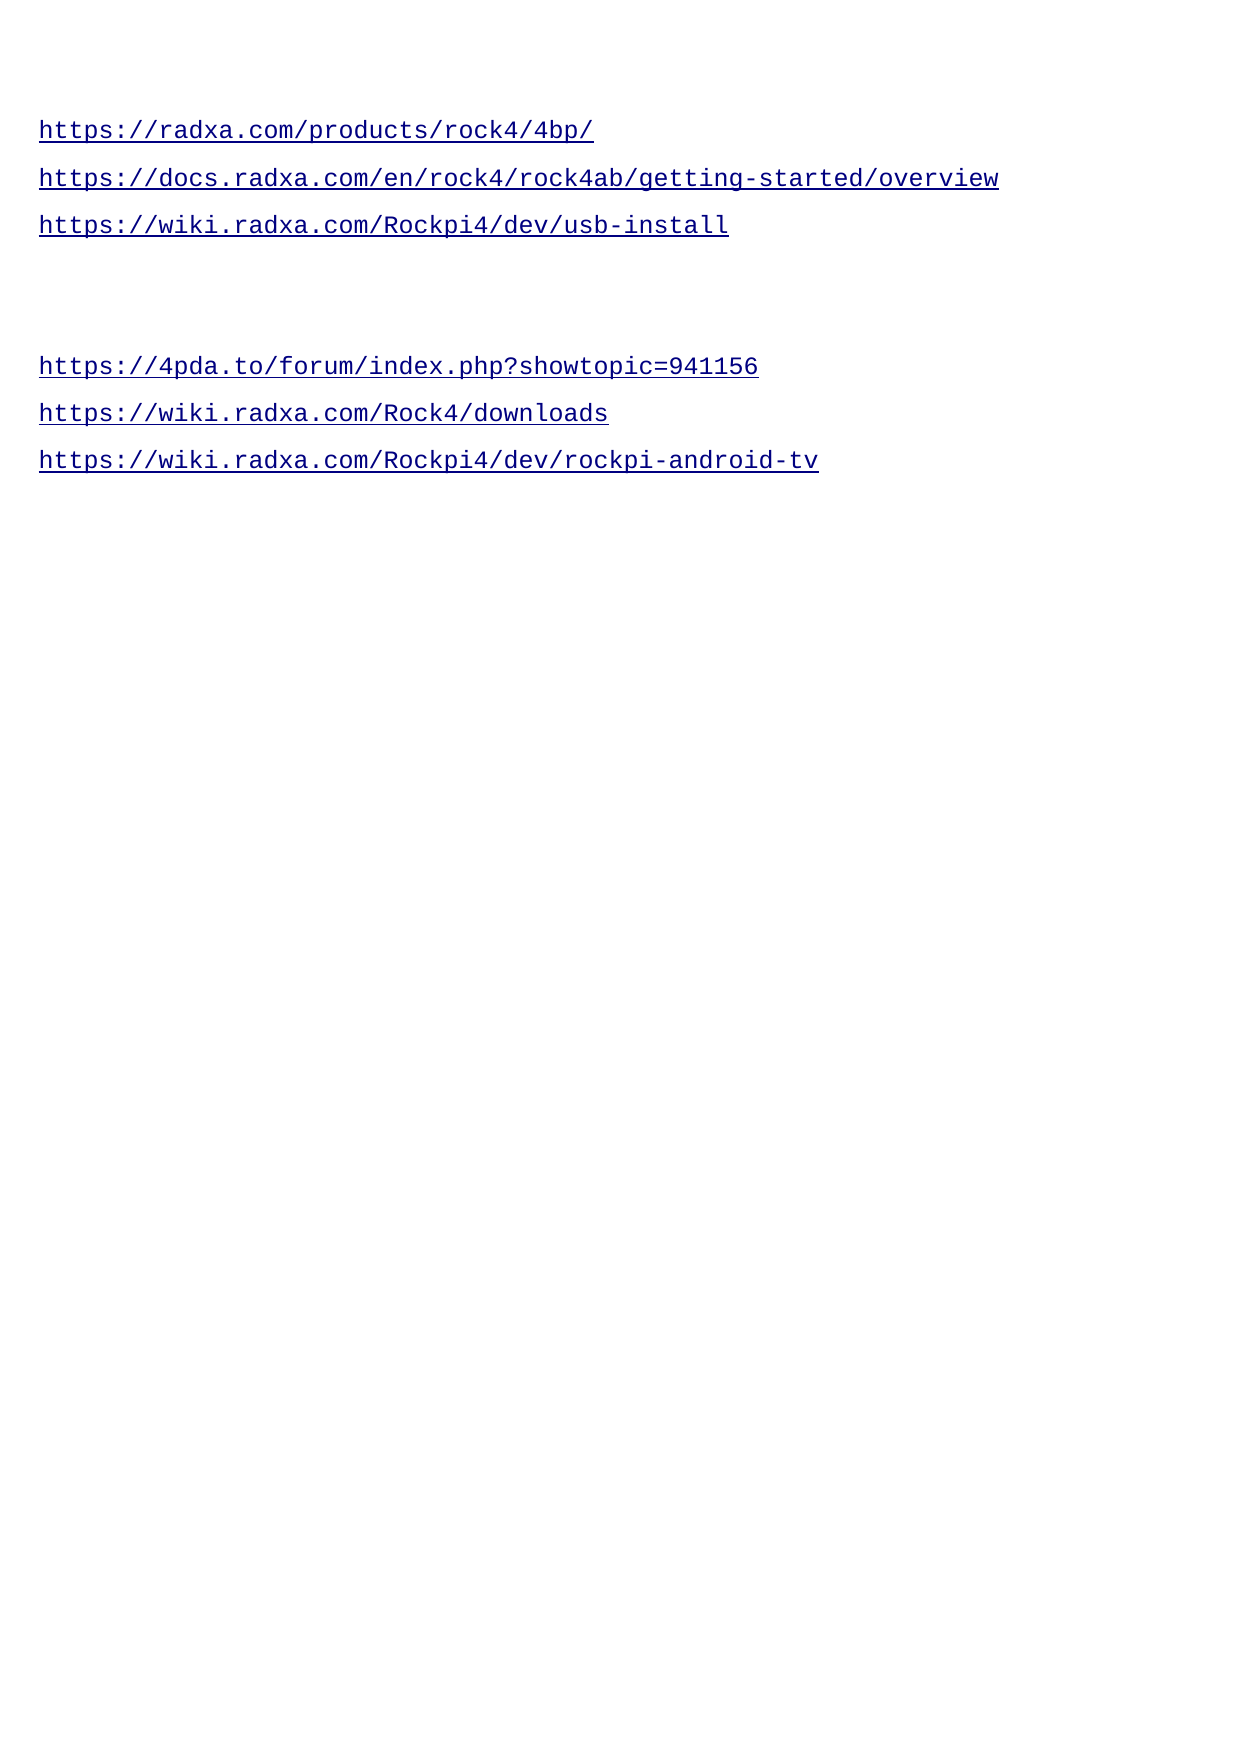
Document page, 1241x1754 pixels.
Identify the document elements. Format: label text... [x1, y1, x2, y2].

text https://radxa.com/products/rock4/4bp/ [38, 118, 1182, 146]
text https://wiki.radxa.com/Rock4/downloads [38, 401, 1182, 429]
text https://wiki.radxa.com/Rockpi4/dev/rockpi-android-tv [38, 448, 1182, 476]
text https://4pda.to/forum/index.php?showtopic=941156 [38, 353, 1182, 382]
text https://docs.radxa.com/en/rock4/rock4ab/getting-started/overview [38, 165, 1182, 193]
text https://wiki.radxa.com/Rockpi4/dev/usb-install [38, 212, 1182, 241]
